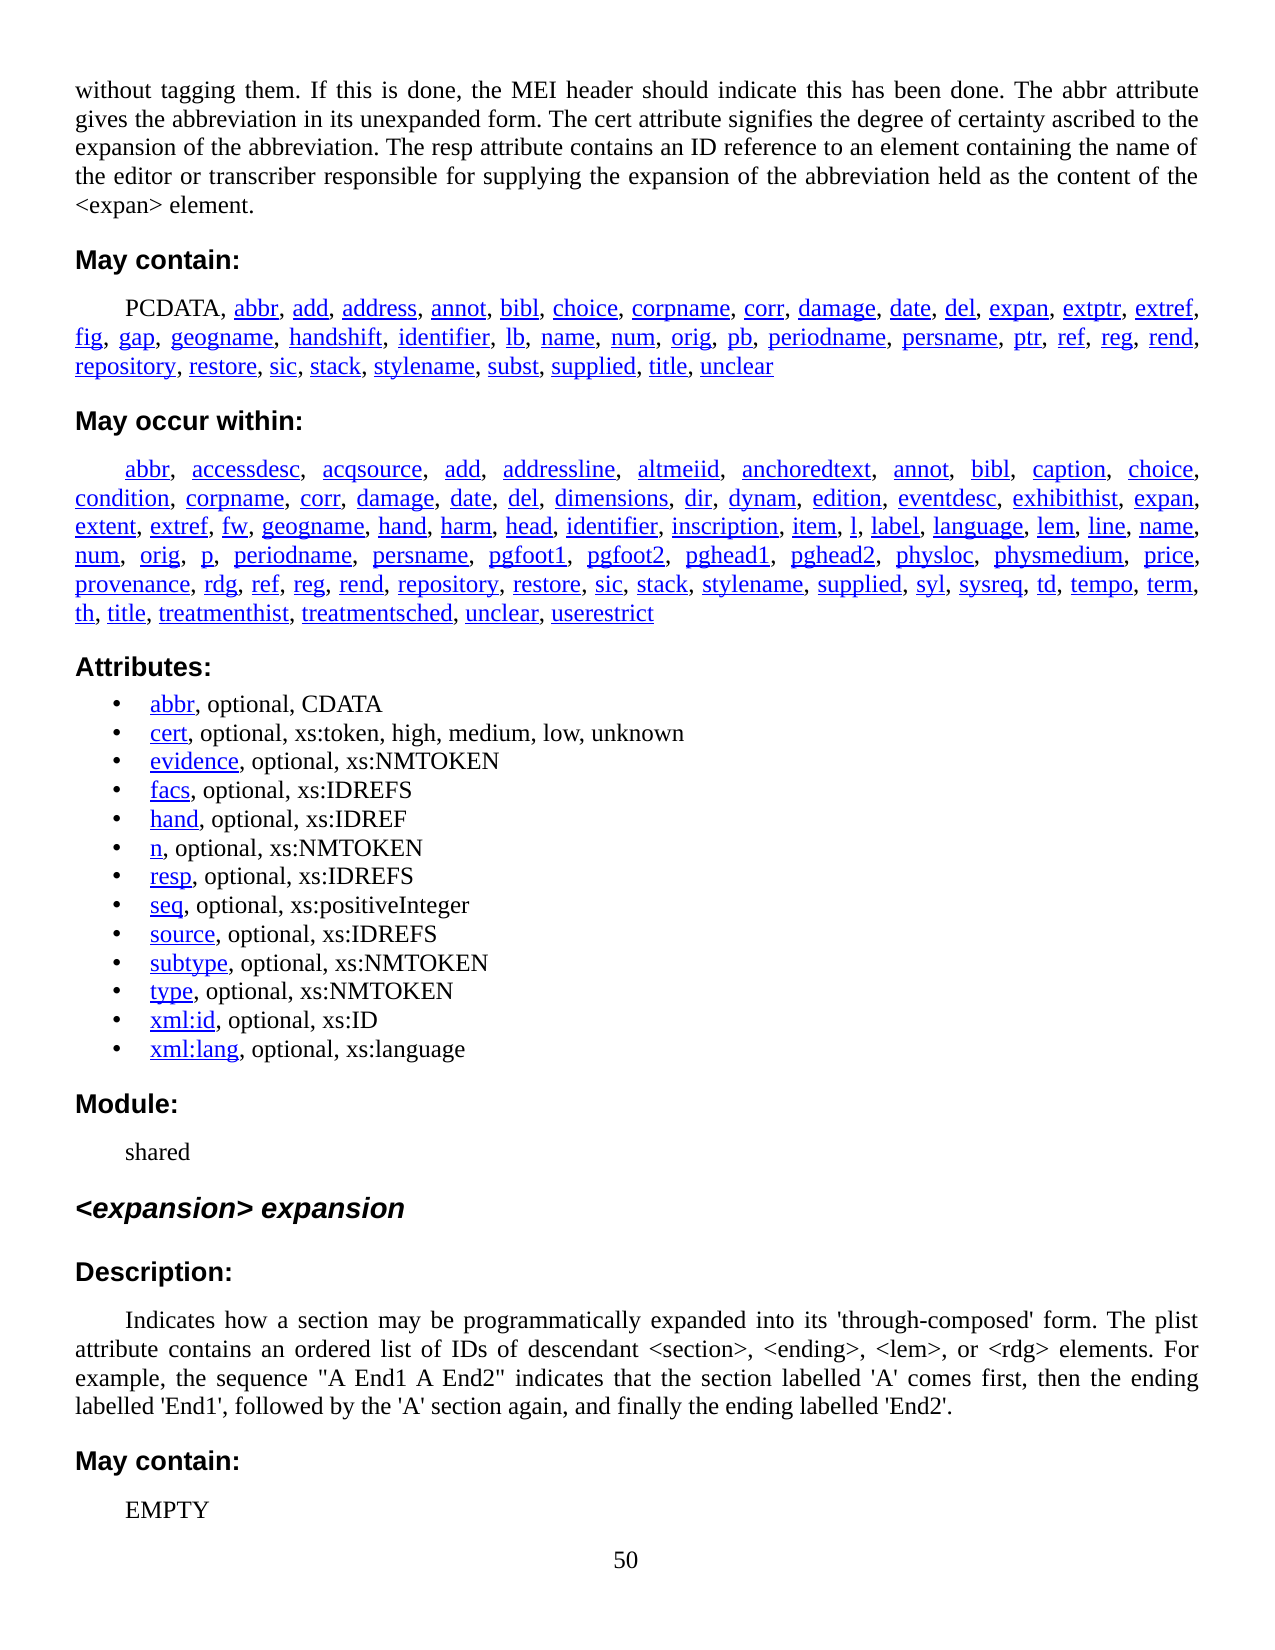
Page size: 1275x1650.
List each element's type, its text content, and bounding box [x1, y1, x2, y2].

text without tagging them. If this is done, the MEI header should indicate this has been done. The abbr attribute gives the abbreviation in its unexpanded form. The cert attribute signifies the degree of certainty ascribed to the expansion of the abbreviation. The resp attribute contains an ID reference to an element containing the name of the editor or transcriber responsible for supplying the expansion of the abbreviation held as the content of the <expan> element. [75, 75, 1200, 219]
subtitle Description: [75, 1256, 1200, 1287]
list source, optional, xs:IDREFS [112, 919, 1200, 948]
subtitle Module: [75, 1088, 1200, 1119]
list seq, optional, xs:positiveInteger [112, 890, 1200, 919]
subtitle May contain: [75, 1445, 1200, 1476]
text Indicates how a section may be programmatically expanded into its 'through-composed' form. The plist attribute contains an ordered list of IDs of descendant <section>, <ending>, <lem>, or <rdg> elements. For example, the sequence "A End1 A End2" indicates that the section labelled 'A' comes first, then the ending labelled 'End1', followed by the 'A' section again, and finally the ending labelled 'End2'. [75, 1305, 1200, 1420]
subtitle May contain: [75, 244, 1200, 275]
list n, optional, xs:NMTOKEN [112, 833, 1200, 861]
text EMPTY [75, 1495, 1200, 1523]
text PCDATA, abbr, add, address, annot, bibl, choice, corpname, corr, damage, date, del, expan, extptr, extref, fig, gap, geogname, handshift, identifier, lb, name, num, orig, pb, periodname, persname, ptr, ref, reg, rend, repository, restore, sic, stack, stylename, subst, supplied, title, unclear [75, 293, 1200, 379]
text shared [75, 1137, 1200, 1166]
list cert, optional, xs:token, high, medium, low, unknown [112, 718, 1200, 746]
text abbr, accessdesc, acqsource, add, addressline, altmeiid, anchoredtext, annot, bibl, caption, choice, condition, corpname, corr, damage, date, del, dimensions, dir, dynam, edition, eventdesc, exhibithist, expan, extent, extref, fw, geogname, hand, harm, head, identifier, inscription, item, l, label, language, lem, line, name, num, orig, p, periodname, persname, pgfoot1, pgfoot2, pghead1, pghead2, physloc, physmedium, price, provenance, rdg, ref, reg, rend, repository, restore, sic, stack, stylename, supplied, syl, sysreq, td, tempo, term, th, title, treatmenthist, treatmentsched, unclear, userestrict [75, 454, 1200, 626]
subtitle <expansion> expansion [75, 1191, 1200, 1224]
list facs, optional, xs:IDREFS [112, 775, 1200, 804]
list resp, optional, xs:IDREFS [112, 861, 1200, 890]
list xml:id, optional, xs:ID [112, 1005, 1200, 1034]
list subtype, optional, xs:NMTOKEN [112, 948, 1200, 976]
subtitle Attributes: [75, 651, 1200, 683]
subtitle May occur within: [75, 404, 1200, 436]
list hand, optional, xs:IDREF [112, 804, 1200, 833]
list type, optional, xs:NMTOKEN [112, 976, 1200, 1005]
list abbr, optional, CDATA [112, 689, 1200, 718]
list xml:lang, optional, xs:language [112, 1034, 1200, 1063]
list evidence, optional, xs:NMTOKEN [112, 746, 1200, 775]
